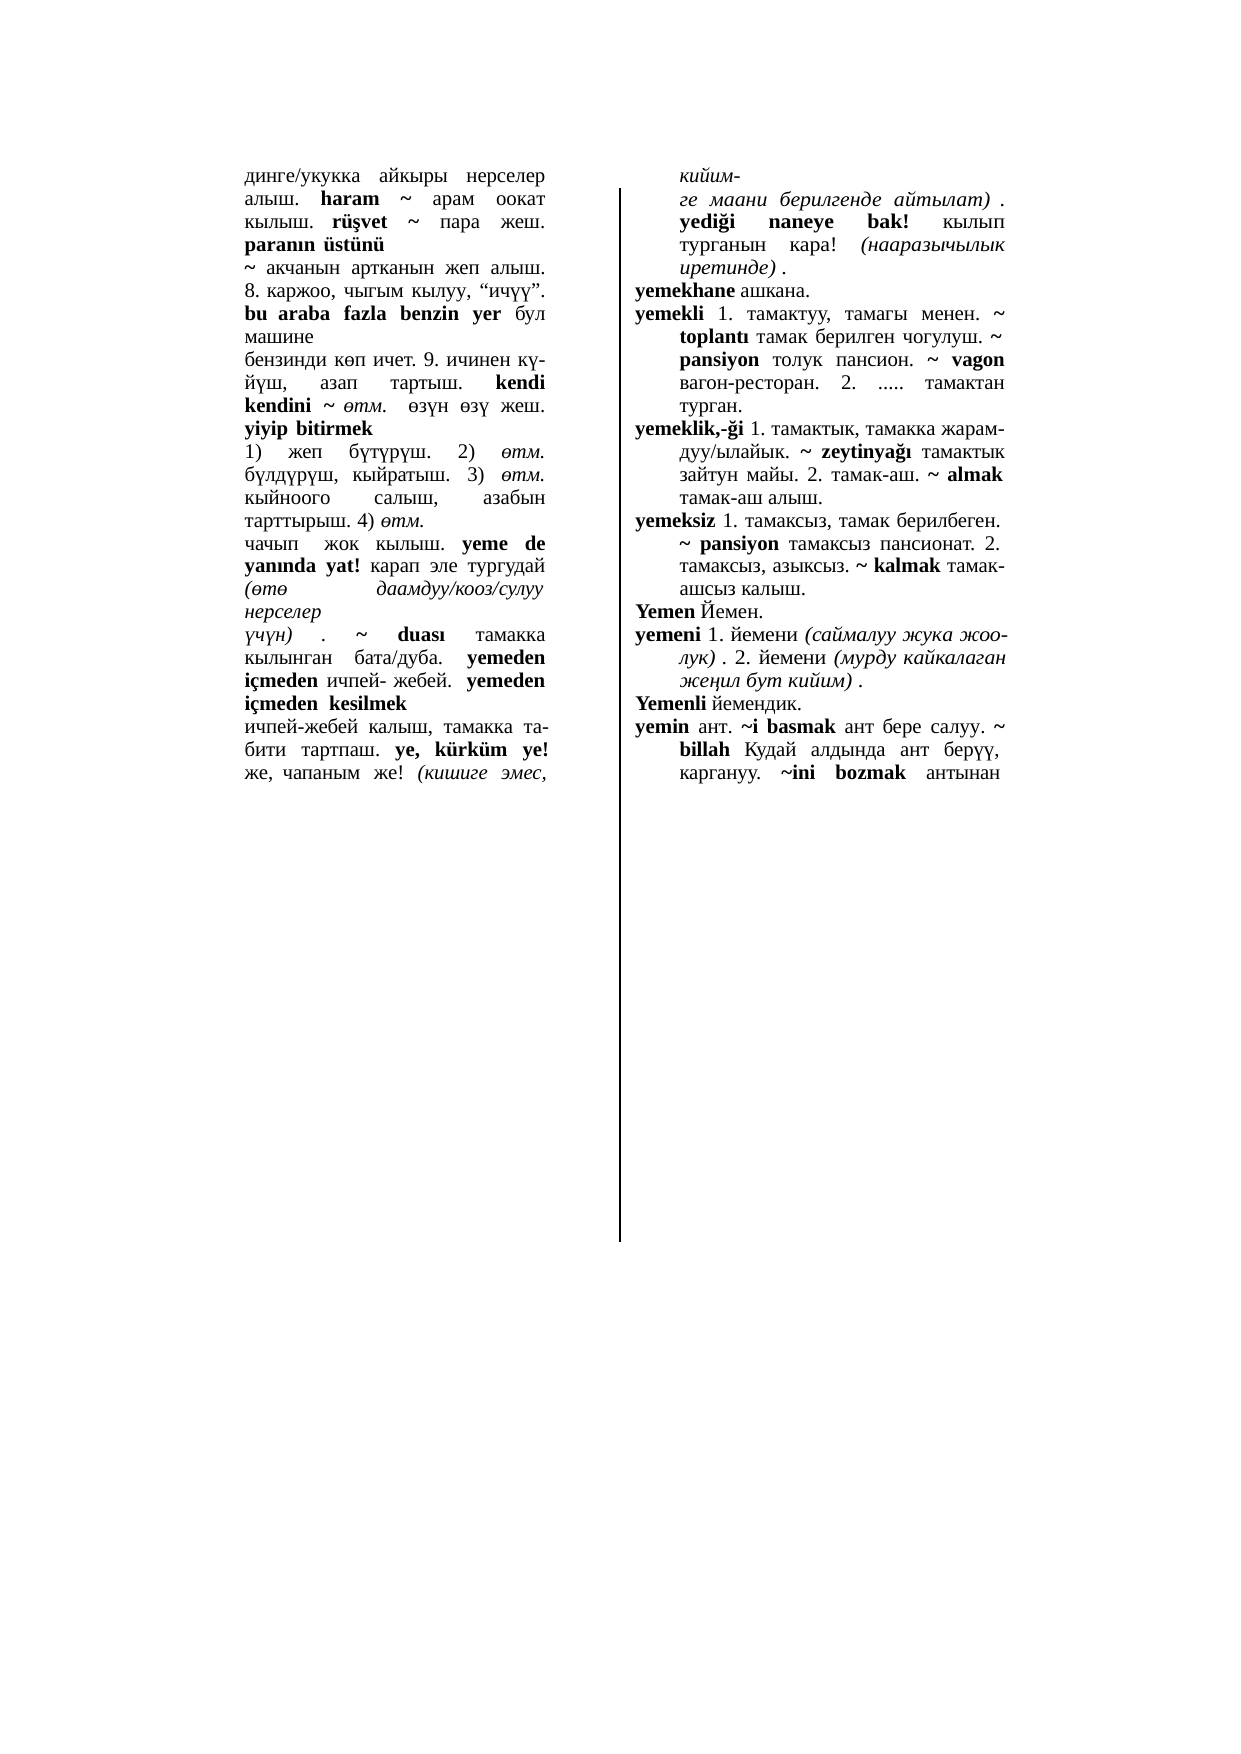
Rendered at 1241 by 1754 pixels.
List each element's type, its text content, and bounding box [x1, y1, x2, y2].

text ~ акчанын артканын жеп алыш. 8. каржоо, чыгым кылуу, “ичүү”. bu araba fazla benzin yer бул машине [244, 256, 545, 348]
text каргануу. ~ini bozmak антынан [679, 761, 1004, 784]
text динге/укукка айкыры нерселер алыш. haram ~ арам оокат кылыш. rüşvet ~ пара жеш. paranın üstünü [244, 164, 545, 256]
text ге маани берилгенде айтылат) . yediği naneye bak! кылып турганын кара! (нааразычылык иретинде) . [679, 188, 1005, 279]
text yemekli 1. тамактуу, тамагы менен. ~ toplantı тамак берилген чогулуш. ~ [635, 302, 1005, 348]
text 1) жеп бүтүрүш. 2) өтм. бүлдүрүш, кыйратыш. 3) өтм. кыйноого салыш, азабын тарттырыш. 4) өтм. [244, 440, 545, 532]
text yemeni 1. йемени (саймалуу жука жоо- лук) . 2. йемени (мурду кайкалаган жеңил бут кийим) . [635, 623, 1008, 692]
text yemeklik,-ği 1. тамактык, тамакка жарам- дуу/ылайык. ~ zeytinyağı тамактык зайтун майы. 2. тамак-аш. ~ almak [635, 417, 1005, 486]
text ичпей-жебей калыш, тамакка та- бити тартпаш. ye, kürküm ye! же, чапаным же! (кишиге эмес, [244, 715, 549, 784]
text кийим- [679, 164, 1008, 187]
text Yemen Йемен. [635, 600, 1065, 623]
text тамаксыз, азыксыз. ~ kalmak тамак- ашсыз калыш. [679, 554, 1005, 600]
text yemekhane ашкана. [635, 279, 1035, 302]
text үчүн) . ~ duası тамакка кылынган бата/дуба. yemeden içmeden ичпей- жебей. yemeden içmeden kesilmek [244, 623, 545, 715]
text ~ pansiyon тамаксыз пансионат. 2. [679, 532, 1005, 554]
text бензинди көп ичет. 9. ичинен кү- йүш, азап тартыш. kendi kendini ~ өтм. өзүн өзү жеш. yiyip bitirmek [244, 348, 545, 440]
text Yemenli йемендик. [635, 692, 1065, 715]
text pansiyon толук пансион. ~ vagon вагон-ресторан. 2. ..... тамактан турган. [679, 348, 1004, 417]
text тамак-аш алыш. [679, 486, 823, 509]
text yemin ант. ~i basmak ант бере салуу. ~ billah Кудай алдында ант берүү, [635, 715, 1005, 761]
text чачып жок кылыш. yeme de yanında yat! карап эле тургудай (өтө даамдуу/кооз/сулуу нерселер [244, 532, 545, 623]
text yemeksiz 1. тамаксыз, тамак берилбеген. [635, 509, 1065, 532]
